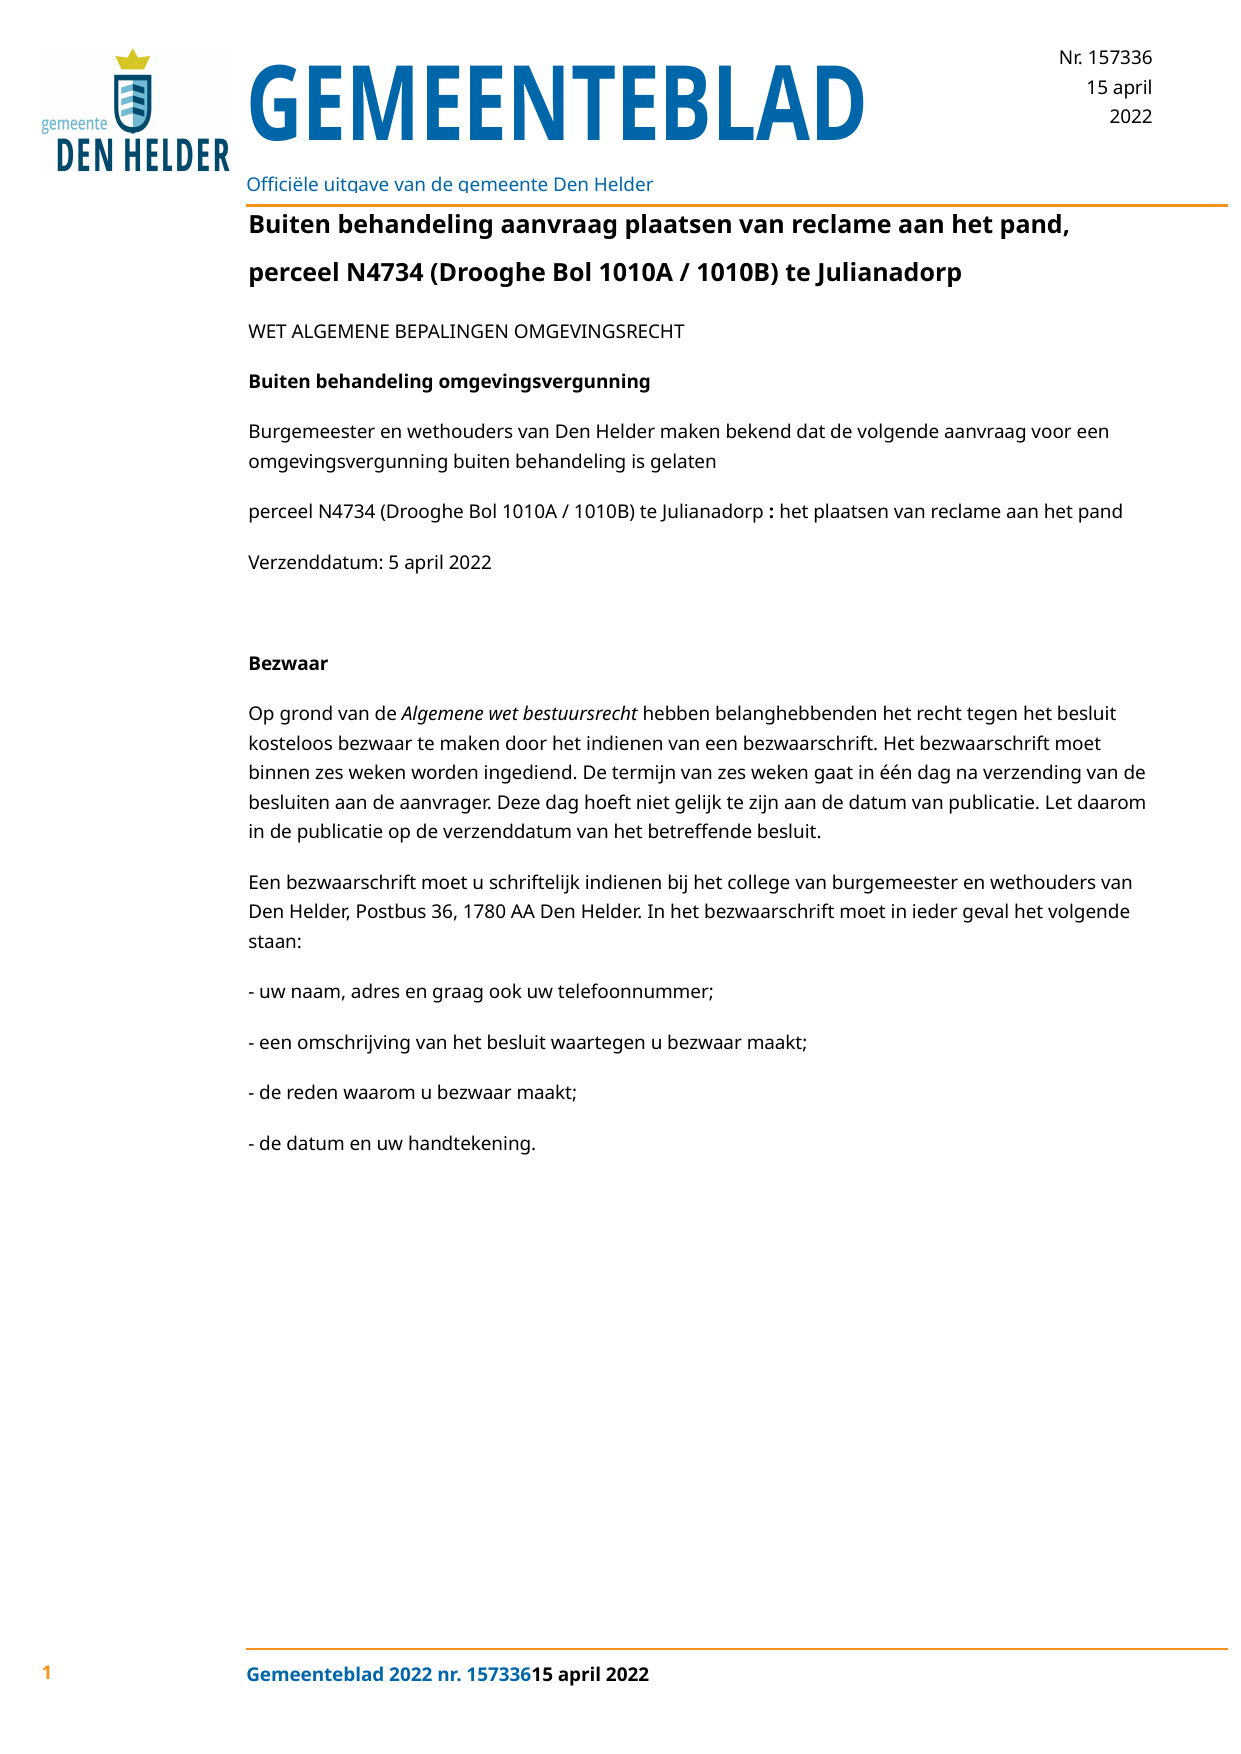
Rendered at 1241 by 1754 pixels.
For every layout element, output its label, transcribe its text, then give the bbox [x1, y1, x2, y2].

picture [220, 160, 224, 172]
text Bezwaar [248, 650, 1152, 676]
text Verzenddatum: 5 april 2022 [248, 549, 1152, 575]
text Een bezwaarschrift moet u schriftelijk indienen bij het college van burgemeester en wethouders van Den Helder, Postbus 36, 1780 AA Den Helder. In het bezwaarschrift moet in ieder geval het volgende staan: [248, 869, 1152, 954]
text Buiten behandeling aanvraag plaatsen van reclame aan het pand, perceel N4734 (Drooghe Bol 1010A / 1010B) te Julianadorp [248, 207, 1152, 288]
text - een omschrijving van het besluit waartegen u bezwaar maakt; [248, 1029, 1152, 1055]
picture [100, 154, 106, 172]
picture [130, 157, 135, 172]
text Burgemeester en wethouders van Den Helder maken bekend dat de volgende aanvraag voor een omgevingsvergunning buiten behandeling is gelaten [248, 419, 1152, 474]
picture [63, 144, 68, 165]
text - uw naam, adres en graag ook uw telefoonnummer; [248, 979, 1152, 1004]
text Buiten behandeling omgevingsvergunning [248, 368, 1152, 394]
text WET ALGEMENE BEPALINGEN OMGEVINGSRECHT [248, 318, 1152, 344]
text Op grond van de Algemene wet bestuursrecht hebben belanghebbenden het recht tegen het besluit kosteloos bezwaar te maken door het indienen van een bezwaarschrift. Het bezwaarschrift moet binnen zes weken worden ingediend. De termijn van zes weken gaat in één dag na verzending van de besluiten aan de aanvrager. Deze dag hoeft niet gelijk te zijn aan de datum van publicatie. Let daarom in de publicatie op de verzenddatum van het betreffende besluit. [248, 700, 1152, 844]
text perceel N4734 (Drooghe Bol 1010A / 1010B) te Julianadorp : het plaatsen van reclame aan het pand [248, 499, 1152, 524]
text - de datum en uw handtekening. [248, 1130, 1152, 1156]
picture [182, 144, 187, 165]
text - de reden waarom u bezwaar maakt; [248, 1079, 1152, 1105]
picture [41, 47, 231, 172]
